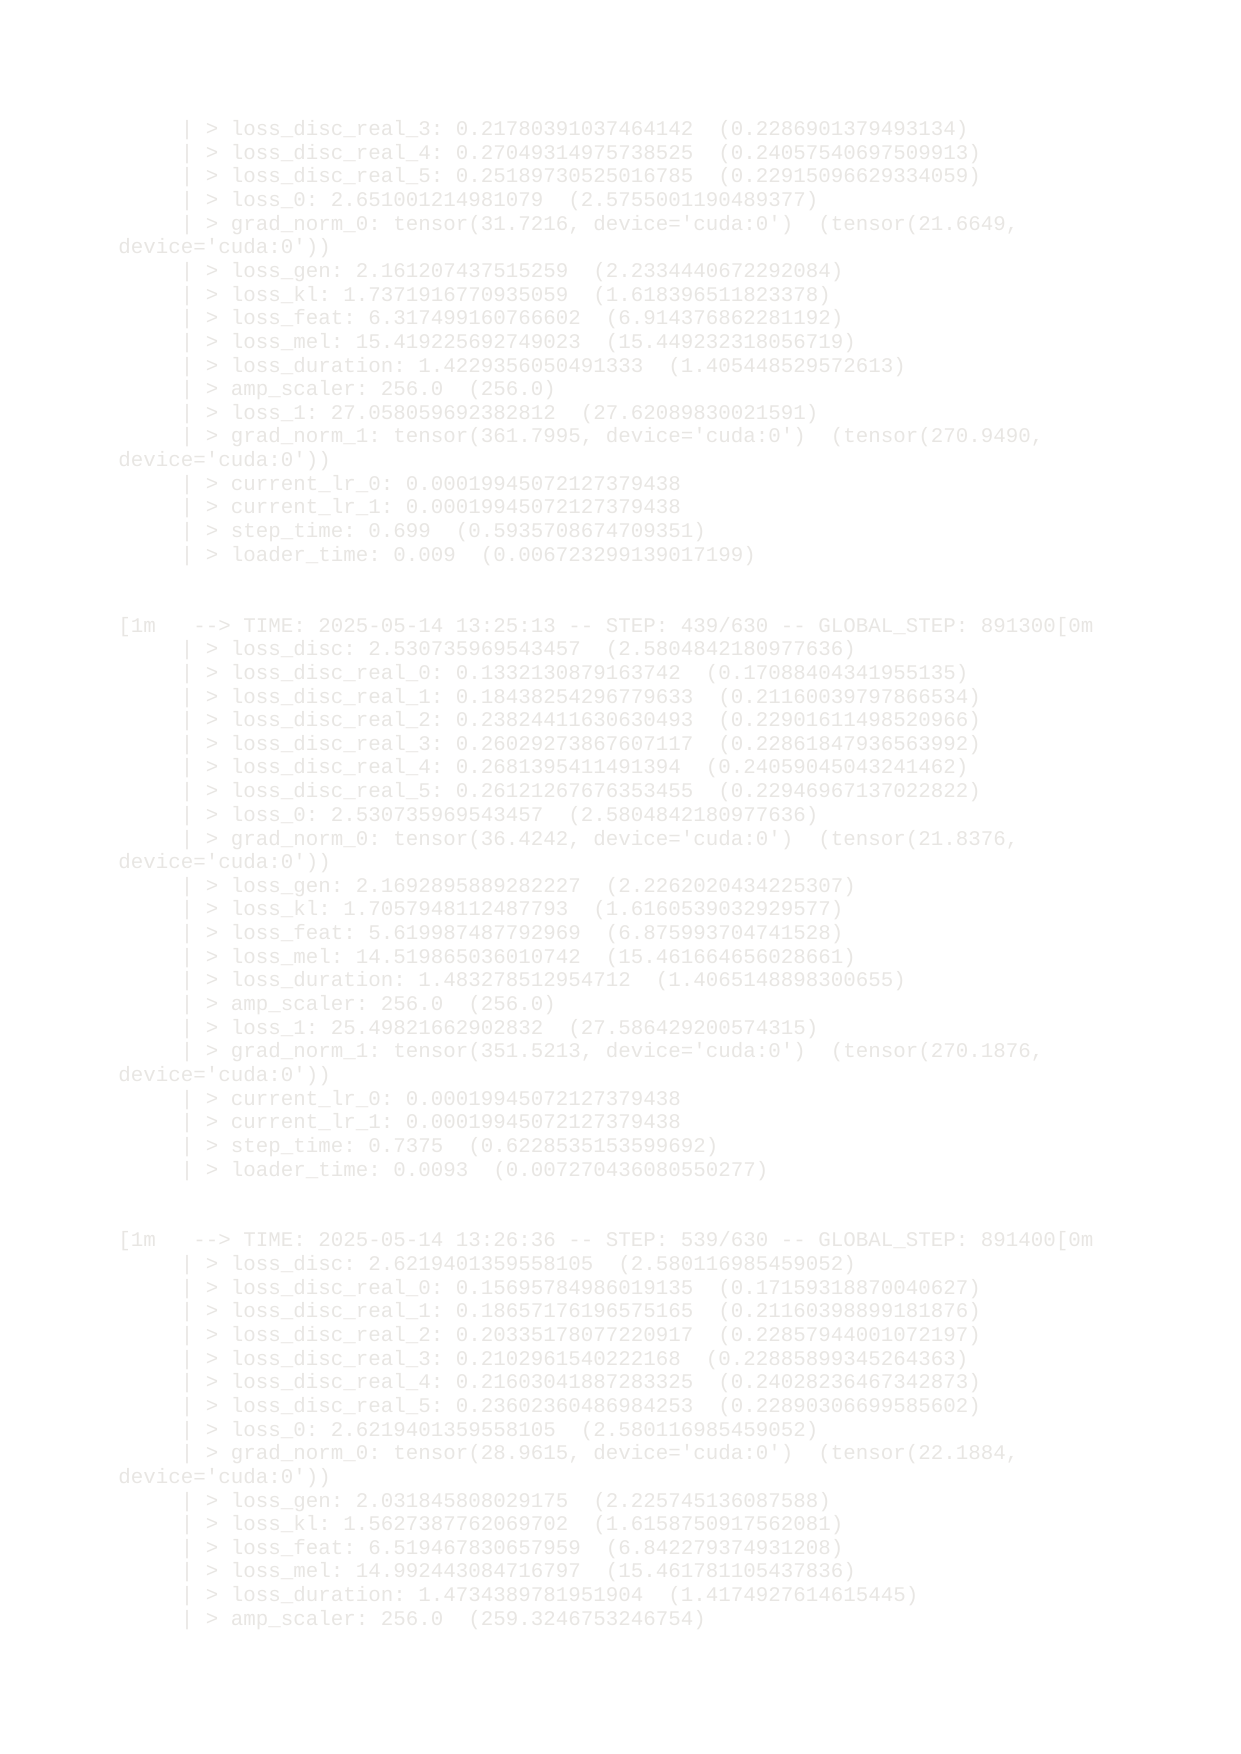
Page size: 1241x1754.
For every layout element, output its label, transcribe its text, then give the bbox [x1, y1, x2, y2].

text | > loss_disc_real_4: 0.2681395411491394 (0.24059045043241462) [118, 757, 1122, 780]
text | > loss_mel: 14.519865036010742 (15.461664656028661) [118, 946, 1122, 969]
text | > loss_disc_real_0: 0.1332130879163742 (0.17088404341955135) [118, 662, 1122, 686]
text | > loss_disc_real_5: 0.26121267676353455 (0.22946967137022822) [118, 780, 1122, 804]
text | > loss_mel: 15.419225692749023 (15.449232318056719) [118, 331, 1122, 354]
text | > loss_disc_real_3: 0.2102961540222168 (0.22885899345264363) [118, 1348, 1122, 1371]
text | > grad_norm_0: tensor(31.7216, device='cuda:0') (tensor(21.6649, device='cuda:0')) [118, 213, 1122, 260]
text | > loss_feat: 6.317499160766602 (6.914376862281192) [118, 307, 1122, 331]
text | > loss_feat: 5.619987487792969 (6.875993704741528) [118, 922, 1122, 946]
text | > loss_0: 2.6219401359558105 (2.580116985459052) [118, 1419, 1122, 1442]
text | > loss_feat: 6.519467830657959 (6.842279374931208) [118, 1537, 1122, 1561]
text [1m --> TIME: 2025-05-14 13:26:36 -- STEP: 539/630 -- GLOBAL_STEP: 891400[0m [118, 1229, 1122, 1253]
text | > current_lr_1: 0.00019945072127379438 [118, 496, 1122, 520]
text | > loss_disc_real_4: 0.21603041887283325 (0.24028236467342873) [118, 1371, 1122, 1395]
text | > loss_disc_real_3: 0.21780391037464142 (0.2286901379493134) [118, 118, 1122, 142]
text | > step_time: 0.7375 (0.6228535153599692) [118, 1135, 1122, 1158]
text | > grad_norm_0: tensor(28.9615, device='cuda:0') (tensor(22.1884, device='cuda:0')) [118, 1442, 1122, 1489]
text | > loss_0: 2.530735969543457 (2.5804842180977636) [118, 804, 1122, 827]
text | > current_lr_1: 0.00019945072127379438 [118, 1111, 1122, 1135]
text | > loss_disc_real_1: 0.18438254296779633 (0.21160039797866534) [118, 686, 1122, 709]
text | > loader_time: 0.009 (0.006723299139017199) [118, 544, 1122, 567]
text | > loss_disc_real_2: 0.20335178077220917 (0.22857944001072197) [118, 1324, 1122, 1348]
text | > loss_disc: 2.530735969543457 (2.5804842180977636) [118, 638, 1122, 662]
text | > loss_duration: 1.483278512954712 (1.4065148898300655) [118, 969, 1122, 993]
text | > loss_disc_real_2: 0.23824411630630493 (0.22901611498520966) [118, 709, 1122, 733]
text | > loss_kl: 1.7371916770935059 (1.618396511823378) [118, 284, 1122, 307]
text | > loss_0: 2.651001214981079 (2.5755001190489377) [118, 189, 1122, 213]
text | > grad_norm_0: tensor(36.4242, device='cuda:0') (tensor(21.8376, device='cuda:0')) [118, 827, 1122, 875]
text | > loss_mel: 14.992443084716797 (15.461781105437836) [118, 1561, 1122, 1584]
text | > loss_disc_real_5: 0.23602360486984253 (0.22890306699585602) [118, 1395, 1122, 1419]
text | > loss_kl: 1.7057948112487793 (1.6160539032929577) [118, 898, 1122, 922]
text | > grad_norm_1: tensor(361.7995, device='cuda:0') (tensor(270.9490, device='cuda:0')) [118, 426, 1122, 473]
text | > loss_disc: 2.6219401359558105 (2.580116985459052) [118, 1253, 1122, 1277]
text | > loss_duration: 1.4734389781951904 (1.4174927614615445) [118, 1584, 1122, 1608]
text | > amp_scaler: 256.0 (259.3246753246754) [118, 1608, 1122, 1631]
text | > loss_disc_real_3: 0.26029273867607117 (0.22861847936563992) [118, 733, 1122, 757]
text | > current_lr_0: 0.00019945072127379438 [118, 1088, 1122, 1111]
text | > current_lr_0: 0.00019945072127379438 [118, 473, 1122, 496]
text | > loss_duration: 1.4229356050491333 (1.405448529572613) [118, 354, 1122, 378]
text | > amp_scaler: 256.0 (256.0) [118, 993, 1122, 1017]
text | > loss_disc_real_0: 0.15695784986019135 (0.17159318870040627) [118, 1277, 1122, 1300]
text | > step_time: 0.699 (0.5935708674709351) [118, 520, 1122, 544]
text | > grad_norm_1: tensor(351.5213, device='cuda:0') (tensor(270.1876, device='cuda:0')) [118, 1040, 1122, 1088]
text | > loader_time: 0.0093 (0.007270436080550277) [118, 1158, 1122, 1182]
text | > loss_disc_real_1: 0.18657176196575165 (0.21160398899181876) [118, 1300, 1122, 1324]
text | > loss_disc_real_4: 0.27049314975738525 (0.24057540697509913) [118, 142, 1122, 165]
text | > loss_1: 27.058059692382812 (27.62089830021591) [118, 402, 1122, 426]
text [1m --> TIME: 2025-05-14 13:25:13 -- STEP: 439/630 -- GLOBAL_STEP: 891300[0m [118, 615, 1122, 638]
text | > loss_gen: 2.031845808029175 (2.225745136087588) [118, 1489, 1122, 1513]
text | > loss_disc_real_5: 0.25189730525016785 (0.22915096629334059) [118, 165, 1122, 189]
text | > loss_kl: 1.5627387762069702 (1.6158750917562081) [118, 1513, 1122, 1537]
text | > amp_scaler: 256.0 (256.0) [118, 378, 1122, 402]
text | > loss_gen: 2.161207437515259 (2.2334440672292084) [118, 260, 1122, 284]
text | > loss_1: 25.49821662902832 (27.586429200574315) [118, 1017, 1122, 1040]
text | > loss_gen: 2.1692895889282227 (2.2262020434225307) [118, 875, 1122, 898]
